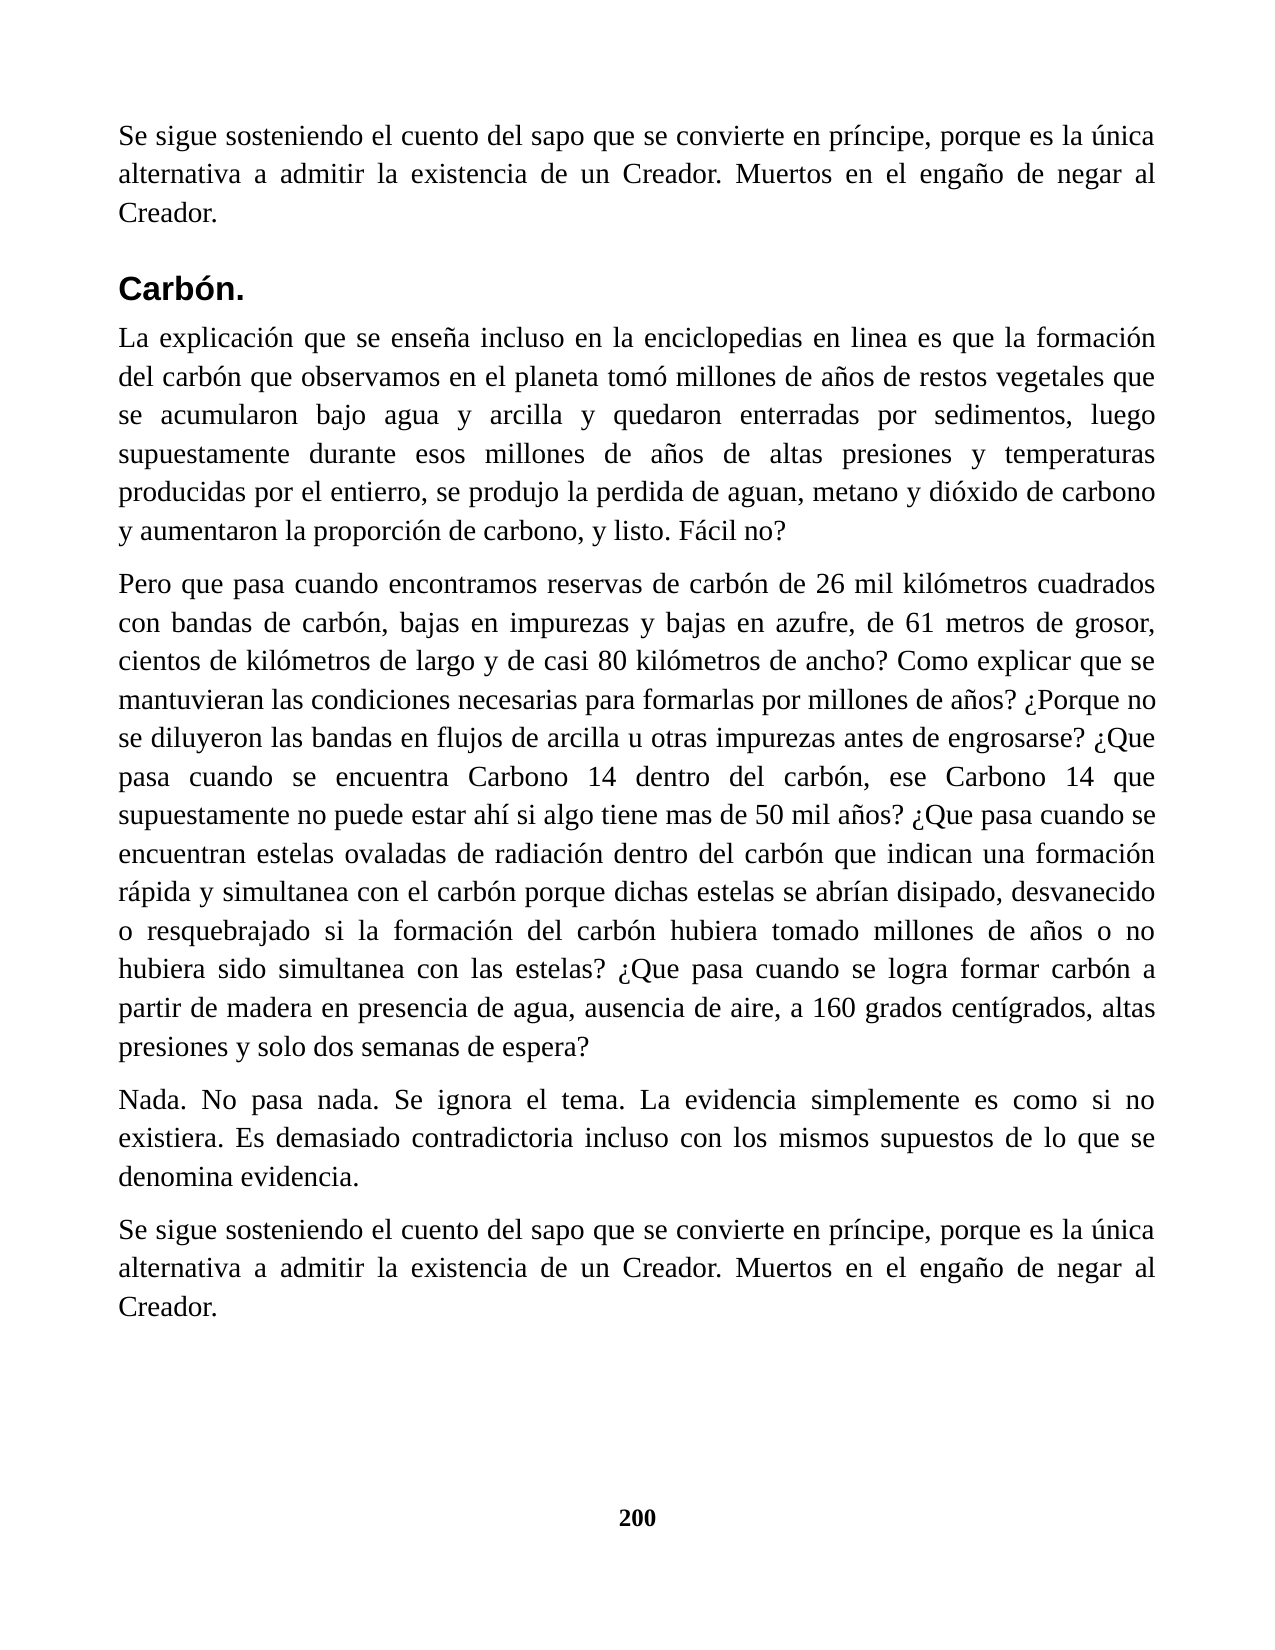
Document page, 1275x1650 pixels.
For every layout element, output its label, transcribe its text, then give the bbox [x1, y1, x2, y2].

text Se sigue sosteniendo el cuento del sapo que se convierte en príncipe, porque es la única alternativa a admitir la existencia de un Creador. Muertos en el engaño de negar al Creador. [118, 118, 1157, 229]
text Nada. No pasa nada. Se ignora el tema. La evidencia simplemente es como si no existiera. Es demasiado contradictoria incluso con los mismos supuestos de lo que se denomina evidencia. [118, 1082, 1157, 1192]
text Pero que pasa cuando encontramos reservas de carbón de 26 mil kilómetros cuadrados con bandas de carbón, bajas en impurezas y bajas en azufre, de 61 metros de grosor, cientos de kilómetros de largo y de casi 80 kilómetros de ancho? Como explicar que se mantuvieran las condiciones necesarias para formarlas por millones de años? ¿Porque no se diluyeron las bandas en flujos de arcilla u otras impurezas antes de engrosarse? ¿Que pasa cuando se encuentra Carbono 14 dentro del carbón, ese Carbono 14 que supuestamente no puede estar ahí si algo tiene mas de 50 mil años? ¿Que pasa cuando se encuentran estelas ovaladas de radiación dentro del carbón que indican una formación rápida y simultanea con el carbón porque dichas estelas se abrían disipado, desvanecido o resquebrajado si la formación del carbón hubiera tomado millones de años o no hubiera sido simultanea con las estelas? ¿Que pasa cuando se logra formar carbón a partir de madera en presencia de agua, ausencia de aire, a 160 grados centígrados, altas presiones y solo dos semanas de espera? [118, 566, 1157, 1062]
text La explicación que se enseña incluso en la enciclopedias en linea es que la formación del carbón que observamos en el planeta tomó millones de años de restos vegetales que se acumularon bajo agua y arcilla y quedaron enterradas por sedimentos, luego supuestamente durante esos millones de años de altas presiones y temperaturas producidas por el entierro, se produjo la perdida de aguan, metano y dióxido de carbono y aumentaron la proporción de carbono, y listo. Fácil no? [118, 320, 1157, 547]
text Se sigue sosteniendo el cuento del sapo que se convierte en príncipe, porque es la única alternativa a admitir la existencia de un Creador. Muertos en el engaño de negar al Creador. [118, 1212, 1157, 1323]
subtitle Carbón. [118, 269, 1157, 308]
